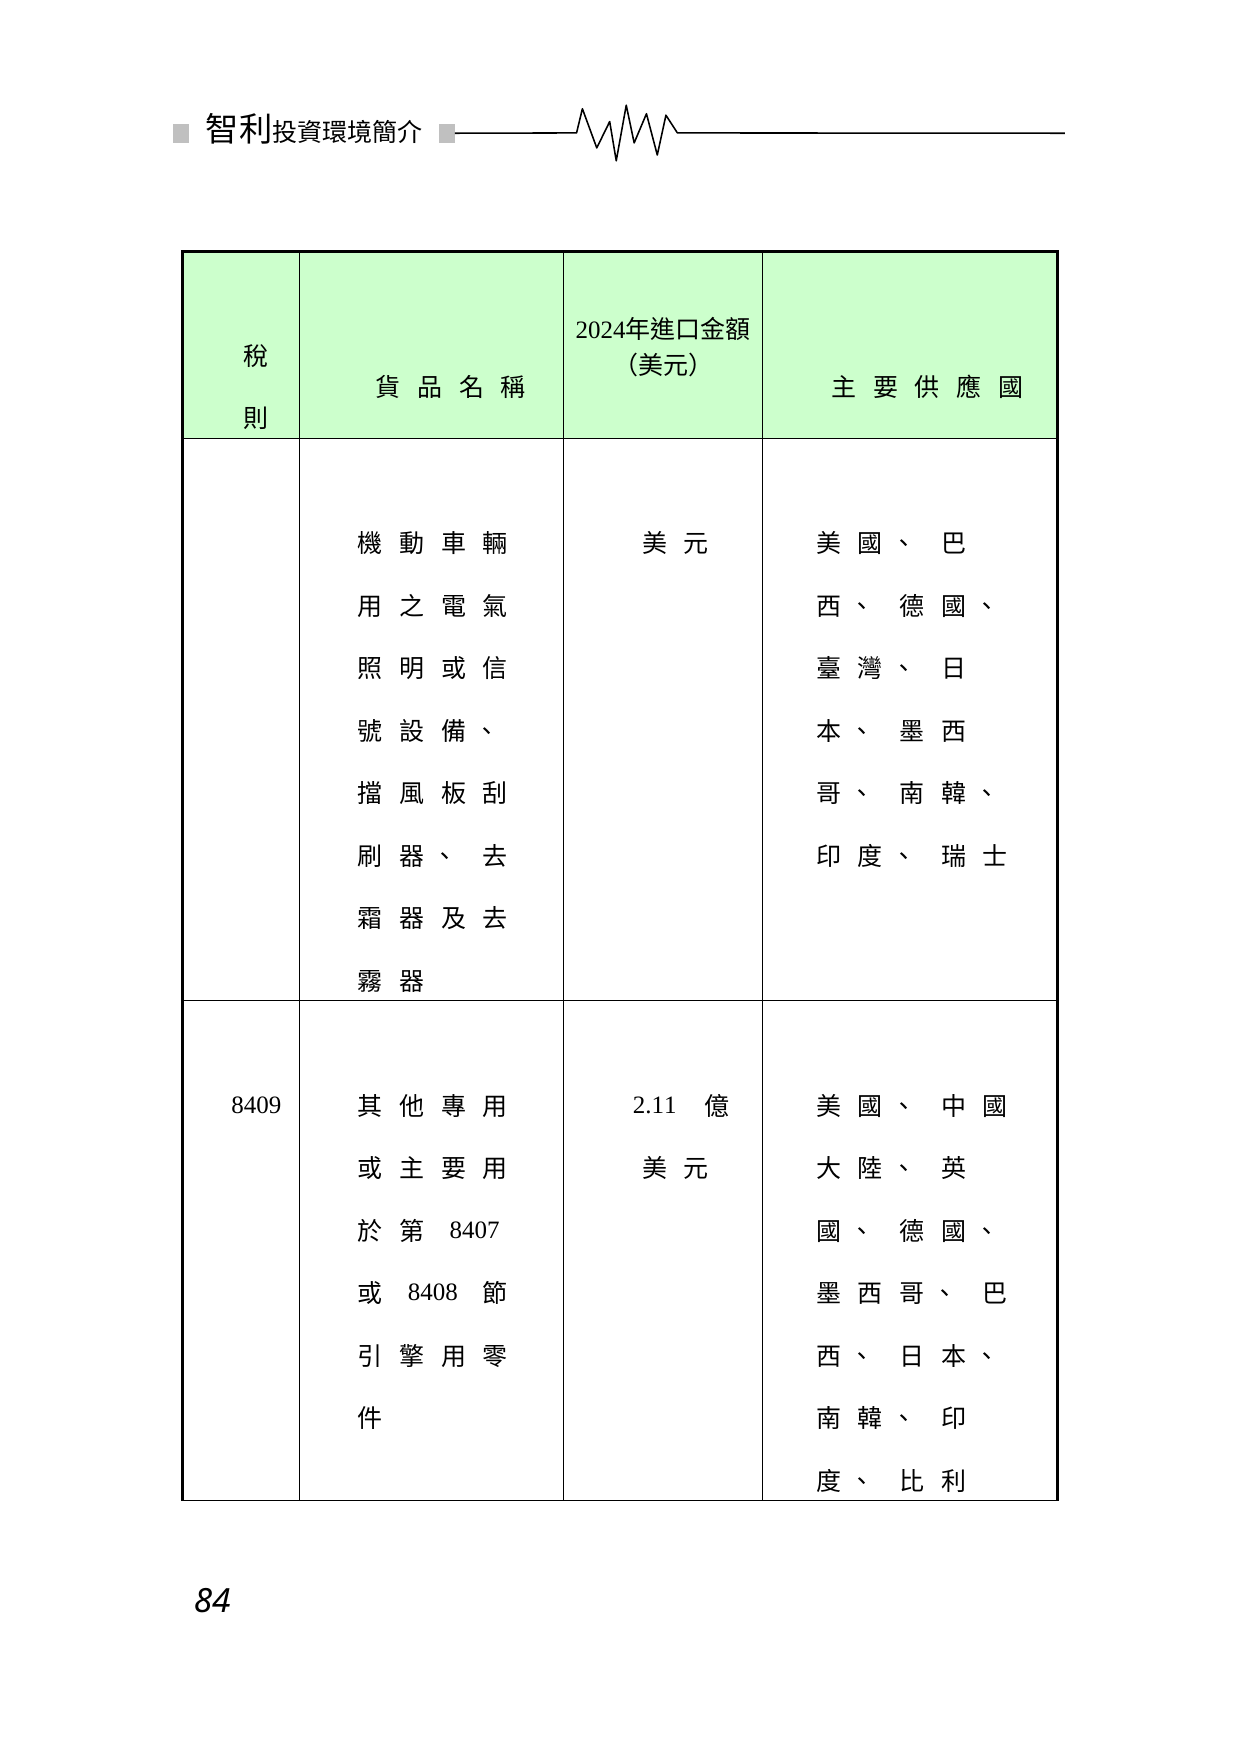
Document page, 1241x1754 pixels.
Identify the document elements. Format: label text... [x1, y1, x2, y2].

table_cell 美國、巴西、德國、臺灣、日本、墨西哥、南韓、印度、瑞士 [763, 439, 1056, 1000]
table_cell 其他專用或主要用於第8407或8408節引擎用零件 [300, 1001, 563, 1500]
table_header 2024年進口金額 （美元） [564, 253, 762, 438]
table_cell 美國、中國大陸、英國、德國、墨西哥、巴西、日本、南韓、印度、比利 [763, 1001, 1056, 1500]
table_cell [184, 439, 299, 1000]
table_header 主要供應國 [763, 253, 1056, 438]
table_cell 2.11億美元 [564, 1001, 762, 1500]
table_header 稅則 [184, 253, 299, 438]
table_header 貨品名稱 [300, 253, 563, 438]
table_cell 8409 [184, 1001, 299, 1500]
table_cell 機動車輛用之電氣照明或信號設備、擋風板刮刷器、去霜器及去霧器 [300, 439, 563, 1000]
table_cell 美元 [564, 439, 762, 1000]
